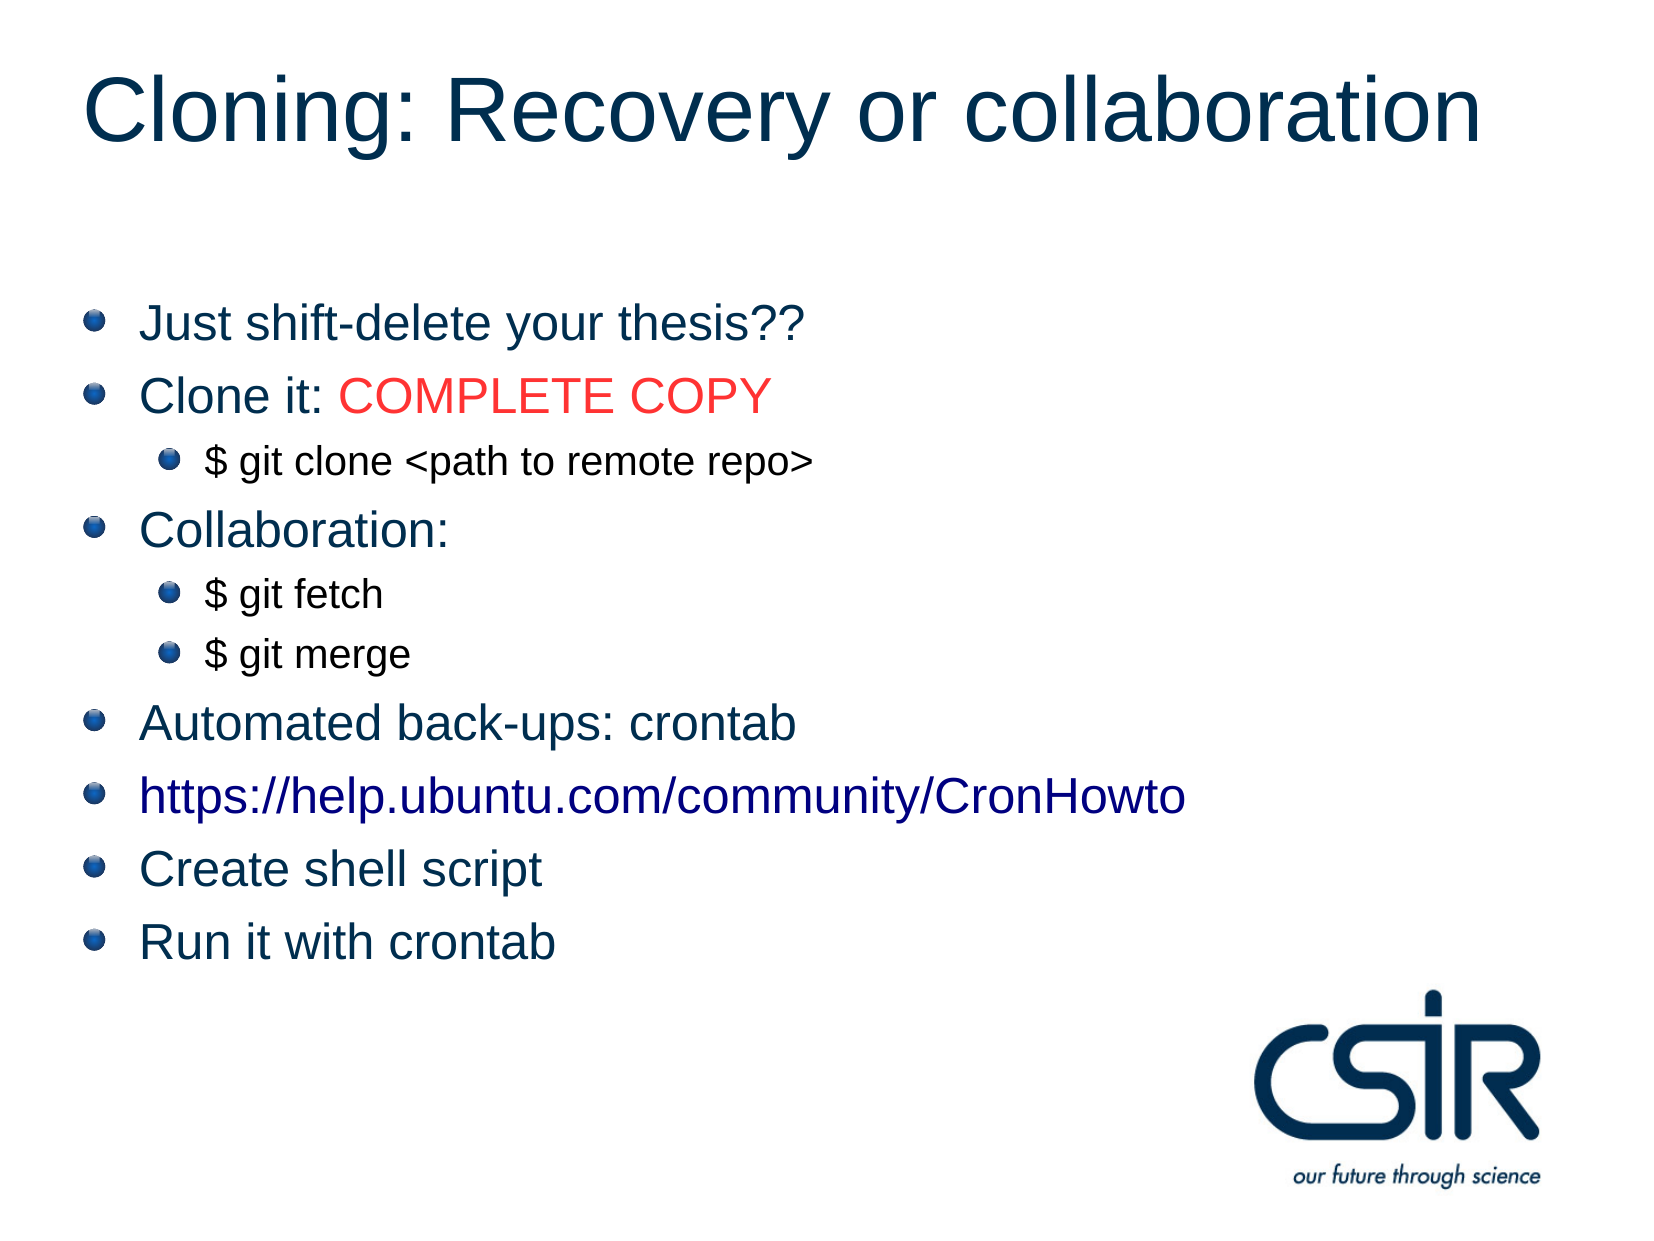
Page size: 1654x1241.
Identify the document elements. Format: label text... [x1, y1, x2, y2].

list Just shift-delete your thesis?? Clone it: COMPLETE COPY $ git clone <path to remote repo> Collaboration: $ git fetch $ git merge Automated back-ups: crontab https://help.ubuntu.com/community/CronHowto Create shell script Run it with crontab [82, 290, 1571, 1010]
title Cloning: Recovery or collaboration [82, 49, 1571, 257]
picture [1241, 983, 1653, 1240]
